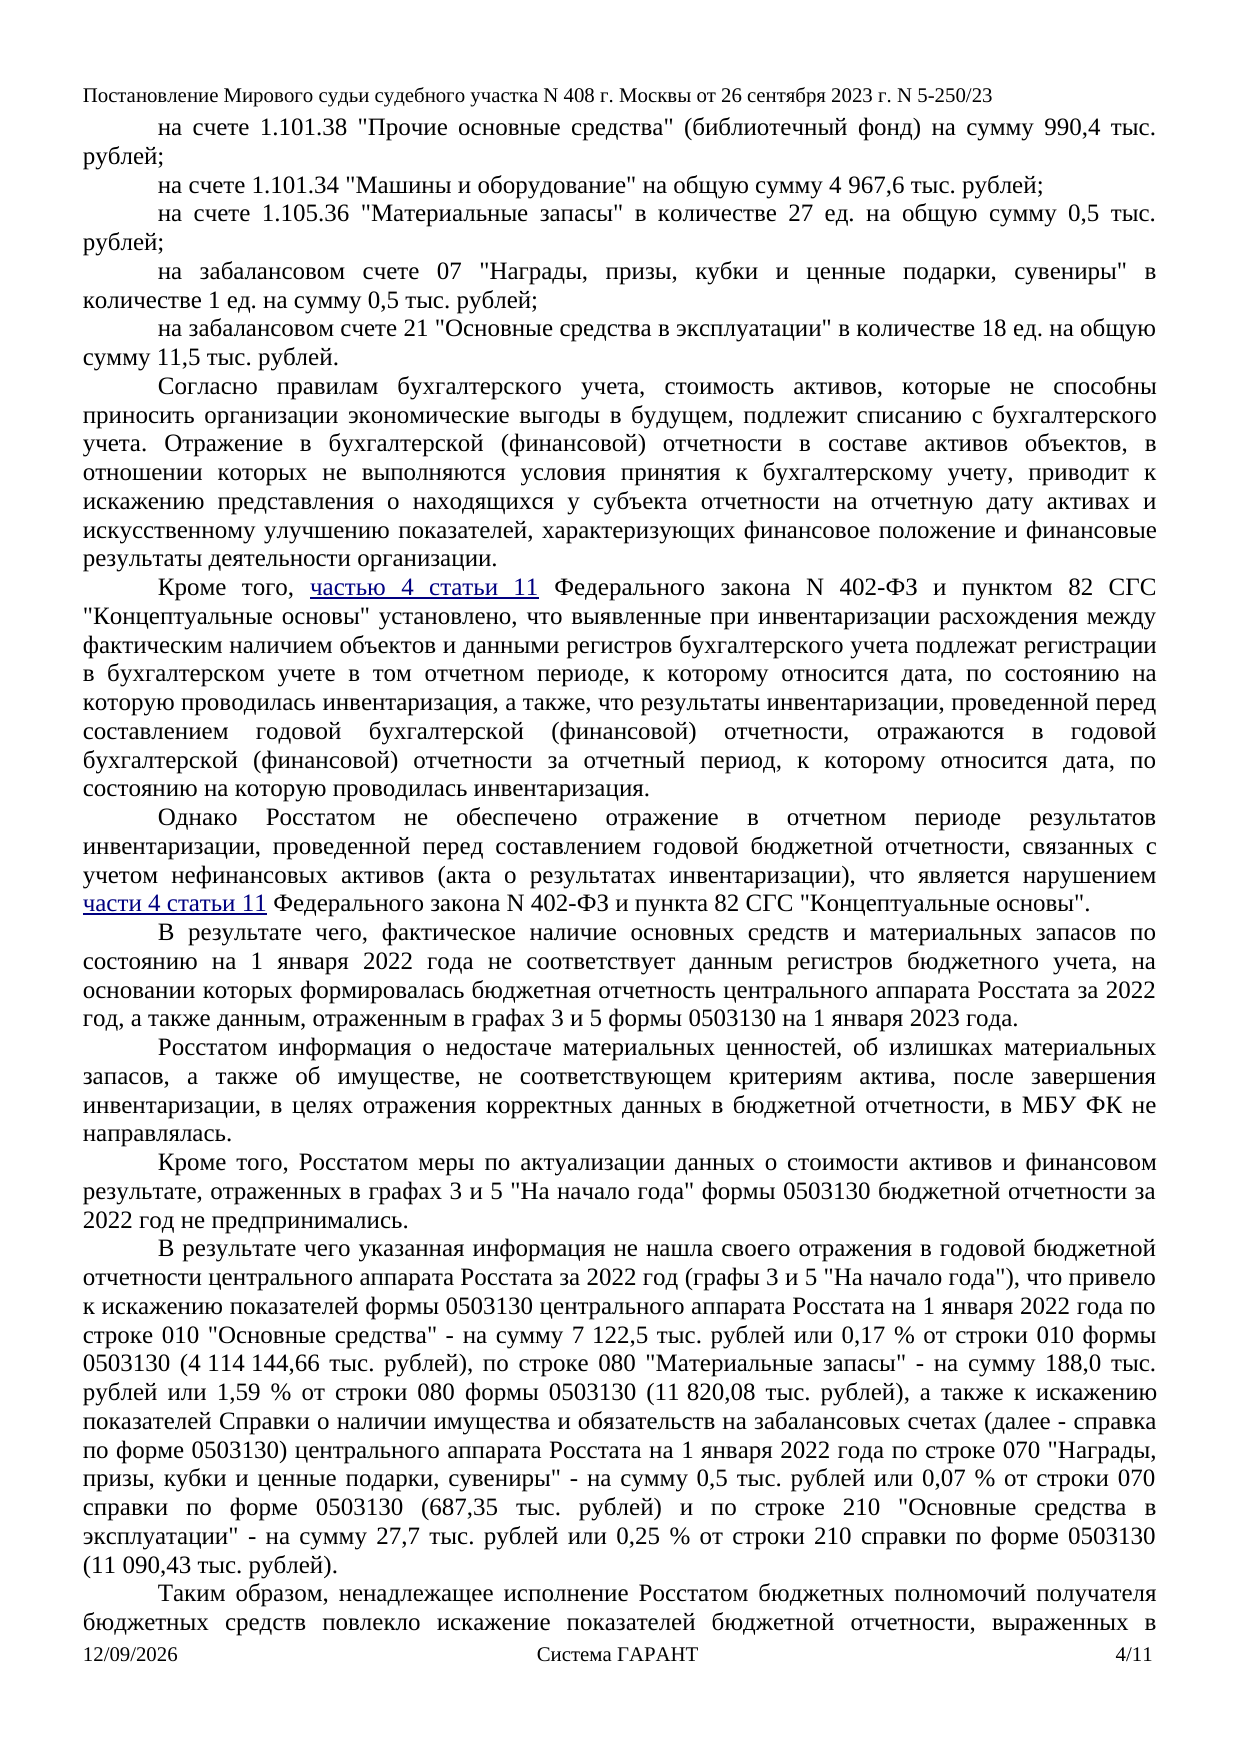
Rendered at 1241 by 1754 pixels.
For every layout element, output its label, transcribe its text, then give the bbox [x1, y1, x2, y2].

text В результате чего указанная информация не нашла своего отражения в годовой бюджетной отчетности центрального аппарата Росстата за 2022 год (графы 3 и 5 "На начало года"), что привело к искажению показателей формы 0503130 центрального аппарата Росстата на 1 января 2022 года по строке 010 "Основные средства" - на сумму 7 122,5 тыс. рублей или 0,17 % от строки 010 формы 0503130 (4 114 144,66 тыс. рублей), по строке 080 "Материальные запасы" - на сумму 188,0 тыс. рублей или 1,59 % от строки 080 формы 0503130 (11 820,08 тыс. рублей), а также к искажению показателей Справки о наличии имущества и обязательств на забалансовых счетах (далее - справка по форме 0503130) центрального аппарата Росстата на 1 января 2022 года по строке 070 "Награды, призы, кубки и ценные подарки, сувениры" - на сумму 0,5 тыс. рублей или 0,07 % от строки 070 справки по форме 0503130 (687,35 тыс. рублей) и по строке 210 "Основные средства в эксплуатации" - на сумму 27,7 тыс. рублей или 0,25 % от строки 210 справки по форме 0503130 (11 090,43 тыс. рублей). [83, 1233, 1157, 1578]
text на счете 1.101.34 "Машины и оборудование" на общую сумму 4 967,6 тыс. рублей; [83, 170, 1157, 198]
text Однако Росстатом не обеспечено отражение в отчетном периоде результатов инвентаризации, проведенной перед составлением годовой бюджетной отчетности, связанных с учетом нефинансовых активов (акта о результатах инвентаризации), что является нарушением части 4 статьи 11 Федерального закона N 402-ФЗ и пункта 82 СГС "Концептуальные основы". [83, 802, 1157, 917]
text на счете 1.101.38 "Прочие основные средства" (библиотечный фонд) на сумму 990,4 тыс. рублей; [83, 112, 1157, 170]
text Согласно правилам бухгалтерского учета, стоимость активов, которые не способны приносить организации экономические выгоды в будущем, подлежит списанию с бухгалтерского учета. Отражение в бухгалтерской (финансовой) отчетности в составе активов объектов, в отношении которых не выполняются условия принятия к бухгалтерскому учету, приводит к искажению представления о находящихся у субъекта отчетности на отчетную дату активах и искусственному улучшению показателей, характеризующих финансовое положение и финансовые результаты деятельности организации. [83, 371, 1157, 572]
text на счете 1.105.36 "Материальные запасы" в количестве 27 ед. на общую сумму 0,5 тыс. рублей; [83, 198, 1157, 256]
text Росстатом информация о недостаче материальных ценностей, об излишках материальных запасов, а также об имуществе, не соответствующем критериям актива, после завершения инвентаризации, в целях отражения корректных данных в бюджетной отчетности, в МБУ ФК не направлялась. [83, 1032, 1157, 1147]
text Кроме того, Росстатом меры по актуализации данных о стоимости активов и финансовом результате, отраженных в графах 3 и 5 "На начало года" формы 0503130 бюджетной отчетности за 2022 год не предпринимались. [83, 1147, 1157, 1233]
text на забалансовом счете 07 "Награды, призы, кубки и ценные подарки, сувениры" в количестве 1 ед. на сумму 0,5 тыс. рублей; [83, 256, 1157, 313]
text Кроме того, частью 4 статьи 11 Федерального закона N 402-ФЗ и пунктом 82 СГС "Концептуальные основы" установлено, что выявленные при инвентаризации расхождения между фактическим наличием объектов и данными регистров бухгалтерского учета подлежат регистрации в бухгалтерском учете в том отчетном периоде, к которому относится дата, по состоянию на которую проводилась инвентаризация, а также, что результаты инвентаризации, проведенной перед составлением годовой бухгалтерской (финансовой) отчетности, отражаются в годовой бухгалтерской (финансовой) отчетности за отчетный период, к которому относится дата, по состоянию на которую проводилась инвентаризация. [83, 572, 1157, 802]
text Таким образом, ненадлежащее исполнение Росстатом бюджетных полномочий получателя бюджетных средств повлекло искажение показателей бюджетной отчетности, выраженных в [83, 1578, 1157, 1636]
text В результате чего, фактическое наличие основных средств и материальных запасов по состоянию на 1 января 2022 года не соответствует данным регистров бюджетного учета, на основании которых формировалась бюджетная отчетность центрального аппарата Росстата за 2022 год, а также данным, отраженным в графах 3 и 5 формы 0503130 на 1 января 2023 года. [83, 917, 1157, 1032]
text на забалансовом счете 21 "Основные средства в эксплуатации" в количестве 18 ед. на общую сумму 11,5 тыс. рублей. [83, 313, 1157, 371]
